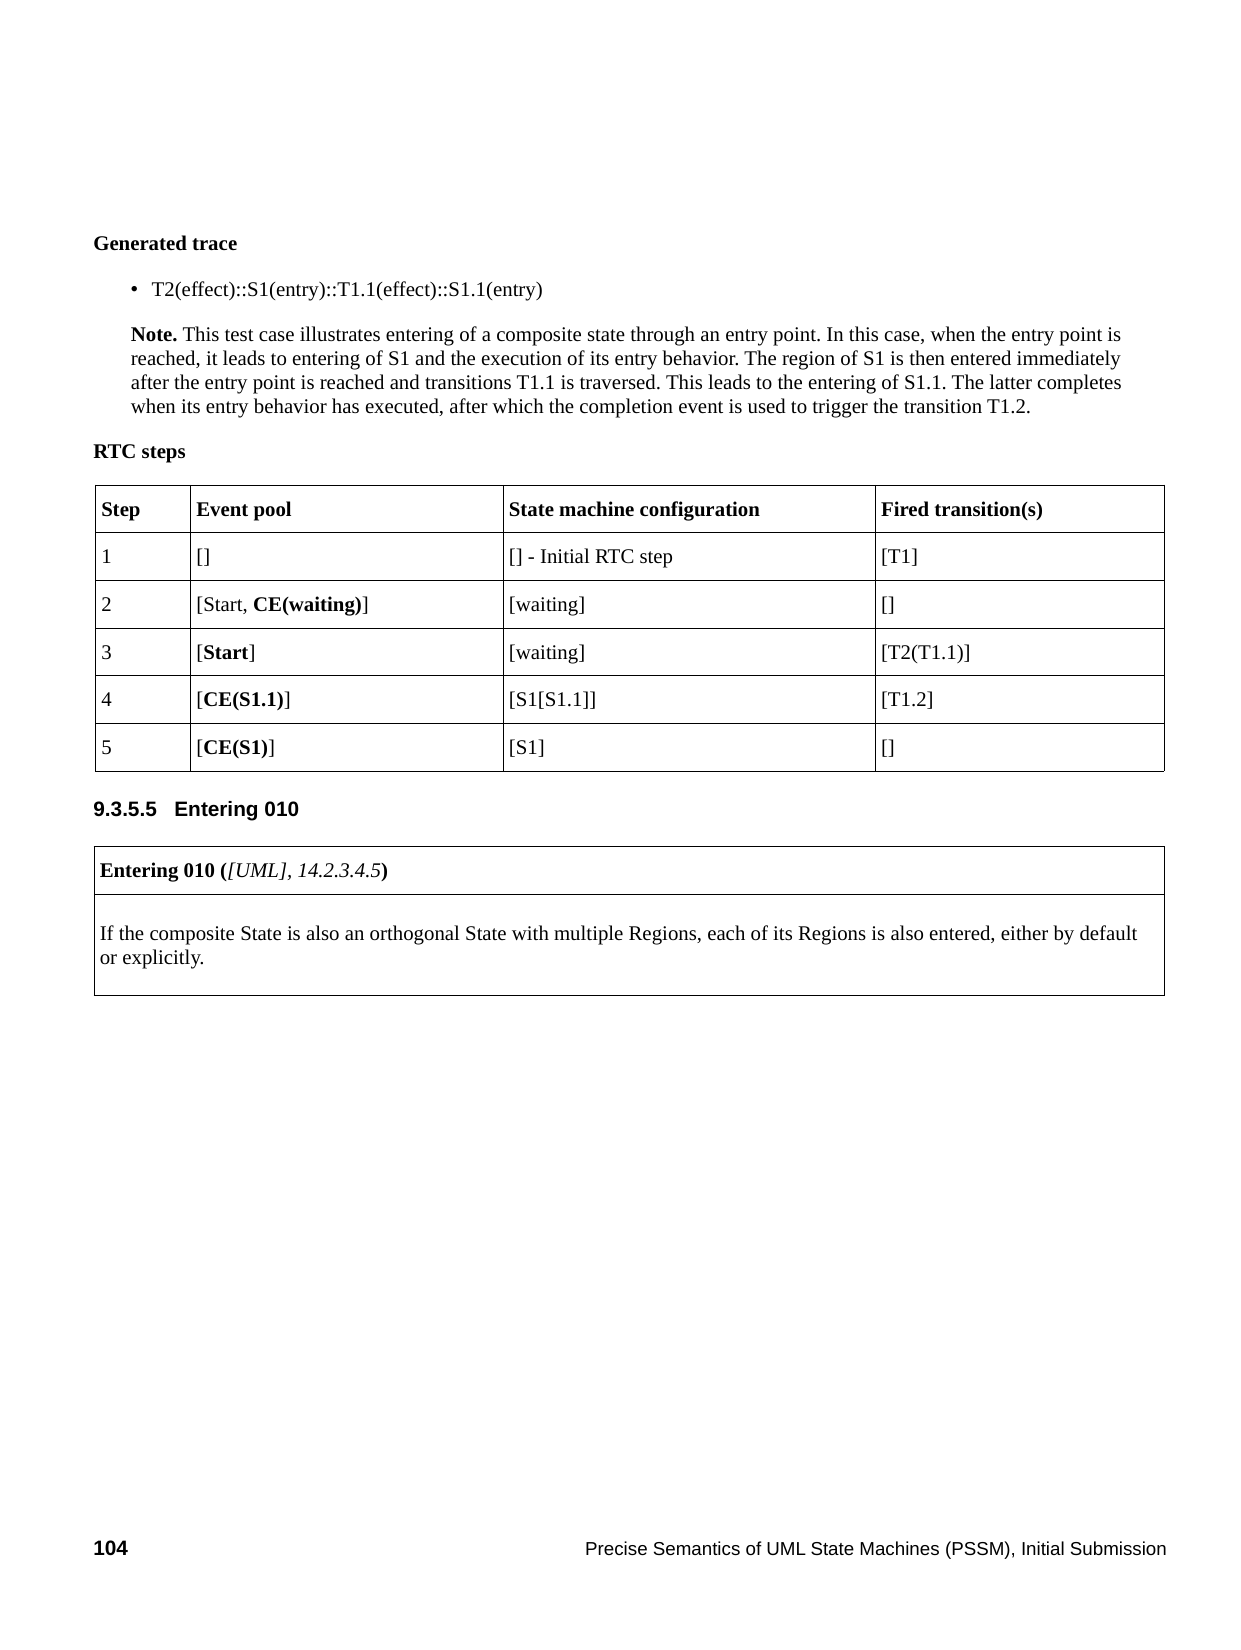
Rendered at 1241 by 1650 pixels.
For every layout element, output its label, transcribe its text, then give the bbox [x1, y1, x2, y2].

table_cell If the composite State is also an orthogonal State with multiple Regions, each of its Regions is also entered, either by default or explicitly. [95, 895, 1164, 995]
table_cell [T1] [876, 533, 1164, 580]
table_cell [CE(S1)] [191, 724, 503, 771]
table_cell [CE(S1.1)] [191, 676, 503, 723]
table_header Fired transition(s) [876, 486, 1164, 532]
table_cell [waiting] [504, 629, 875, 675]
table_cell [Start, CE(waiting)] [191, 581, 503, 628]
table_cell 5 [96, 724, 190, 771]
table_cell [S1[S1.1]] [504, 676, 875, 723]
table_cell [] [191, 533, 503, 580]
table_cell [] [876, 581, 1164, 628]
table_cell [S1] [504, 724, 875, 771]
table_cell [] [876, 724, 1164, 771]
table_cell [T1.2] [876, 676, 1164, 723]
table_header Entering 010 ([UML], 14.2.3.4.5) [95, 847, 1164, 894]
table_cell [T2(T1.1)] [876, 629, 1164, 675]
table_cell 3 [96, 629, 190, 675]
table_cell 2 [96, 581, 190, 628]
table_cell [] - Initial RTC step [504, 533, 875, 580]
table_cell 1 [96, 533, 190, 580]
table_header State machine configuration [504, 486, 875, 532]
table_cell [Start] [191, 629, 503, 675]
list T2(effect)::S1(entry)::T1.1(effect)::S1.1(entry) [131, 276, 1164, 301]
table_cell 4 [96, 676, 190, 723]
text Generated trace [93, 231, 1164, 255]
text RTC steps [93, 439, 1164, 463]
table_header Step [96, 486, 190, 532]
table_cell [waiting] [504, 581, 875, 628]
subtitle Entering 010 [93, 796, 1164, 821]
table_header Event pool [191, 486, 503, 532]
text Note. This test case illustrates entering of a composite state through an entry point. In this case, when the entry point is reached, it leads to entering of S1 and the execution of its entry behavior. The region of S1 is then entered immediately after the entry point is reached and transitions T1.1 is traversed. This leads to the entering of S1.1. The latter completes when its entry behavior has executed, after which the completion event is used to trigger the transition T1.2. [131, 322, 1164, 418]
